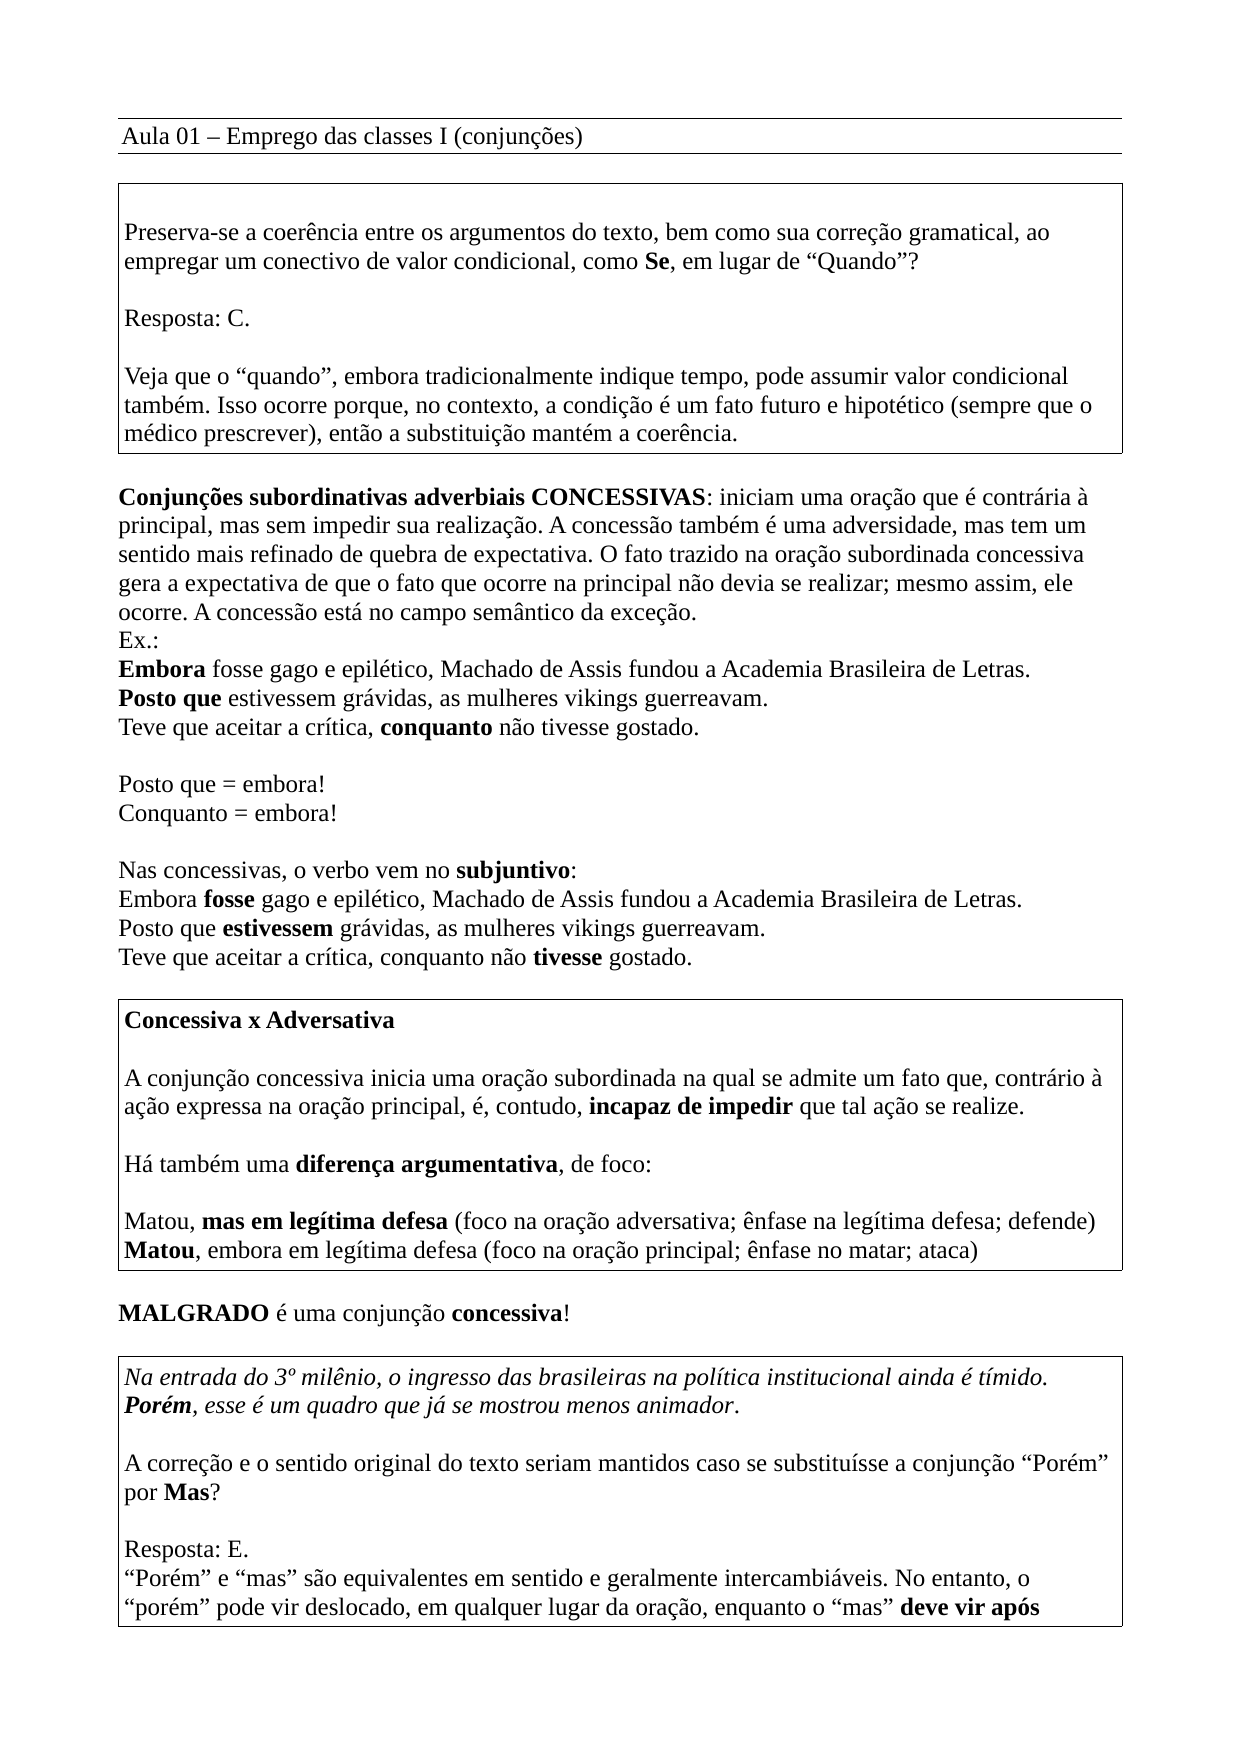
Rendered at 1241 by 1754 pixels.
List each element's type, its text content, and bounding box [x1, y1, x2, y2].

text Embora fosse gago e epilético, Machado de Assis fundou a Academia Brasileira de Letras. [118, 884, 1122, 913]
text Posto que estivessem grávidas, as mulheres vikings guerreavam. [118, 913, 1122, 942]
table_header Preserva-se a coerência entre os argumentos do texto, bem como sua correção gramatical, ao empregar um conectivo de valor condicional, como Se, em lugar de “Quando”? Resposta: C. Veja que o “quando”, embora tradicionalmente indique tempo, pode assumir valor condicional também. Isso ocorre porque, no contexto, a condição é um fato futuro e hipotético (sempre que o médico prescrever), então a substituição mantém a coerência. [119, 184, 1122, 453]
text Embora fosse gago e epilético, Machado de Assis fundou a Academia Brasileira de Letras. [118, 654, 1122, 683]
text Ex.: [118, 626, 1122, 654]
table_header Na entrada do 3º milênio, o ingresso das brasileiras na política institucional ainda é tímido. Porém, esse é um quadro que já se mostrou menos animador. A correção e o sentido original do texto seriam mantidos caso se substituísse a conjunção “Porém” por Mas? Resposta: E. “Porém” e “mas” são equivalentes em sentido e geralmente intercambiáveis. No entanto, o “porém” pode vir deslocado, em qualquer lugar da oração, enquanto o “mas” deve vir após [119, 1357, 1122, 1626]
text MALGRADO é uma conjunção concessiva! [118, 1298, 1122, 1327]
text Posto que = embora! [118, 769, 1122, 798]
text Conquanto = embora! [118, 798, 1122, 827]
text Conjunções subordinativas adverbiais CONCESSIVAS: iniciam uma oração que é contrária à principal, mas sem impedir sua realização. A concessão também é uma adversidade, mas tem um sentido mais refinado de quebra de expectativa. O fato trazido na oração subordinada concessiva gera a expectativa de que o fato que ocorre na principal não devia se realizar; mesmo assim, ele ocorre. A concessão está no campo semântico da exceção. [118, 482, 1122, 626]
text Teve que aceitar a crítica, conquanto não tivesse gostado. [118, 942, 1122, 971]
text Posto que estivessem grávidas, as mulheres vikings guerreavam. [118, 683, 1122, 712]
table_header Concessiva x Adversativa A conjunção concessiva inicia uma oração subordinada na qual se admite um fato que, contrário à ação expressa na oração principal, é, contudo, incapaz de impedir que tal ação se realize. Há também uma diferença argumentativa, de foco: Matou, mas em legítima defesa (foco na oração adversativa; ênfase na legítima defesa; defende) Matou, embora em legítima defesa (foco na oração principal; ênfase no matar; ataca) [119, 1000, 1122, 1269]
text Teve que aceitar a crítica, conquanto não tivesse gostado. [118, 712, 1122, 741]
text Nas concessivas, o verbo vem no subjuntivo: [118, 856, 1122, 884]
